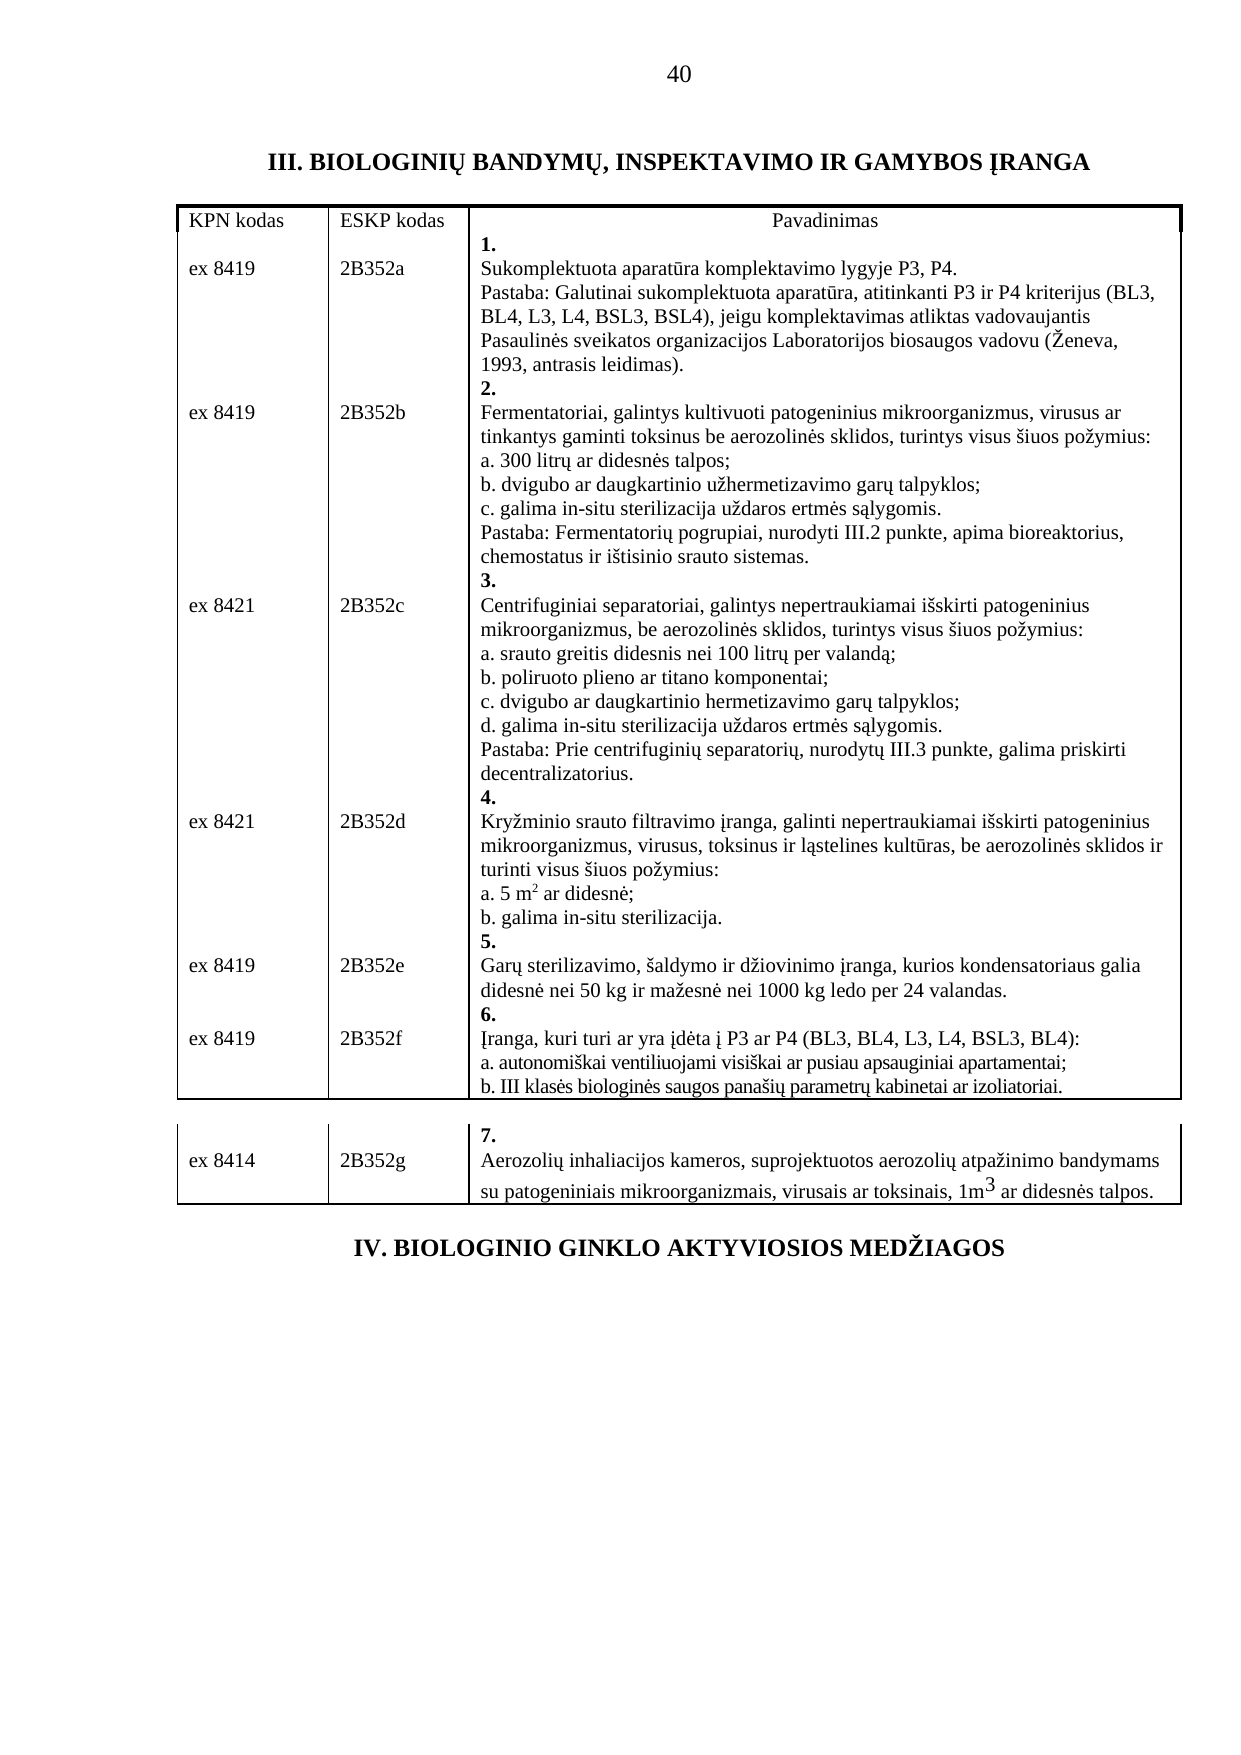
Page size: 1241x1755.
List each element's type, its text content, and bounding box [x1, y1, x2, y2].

table_cell [178, 448, 328, 472]
table_cell [178, 665, 328, 689]
table_cell [329, 448, 468, 472]
table_cell b. dvigubo ar daugkartinio užhermetizavimo garų talpyklos; [470, 472, 1180, 496]
table_cell 2B352e [329, 954, 468, 1002]
table_cell 1. [470, 232, 1180, 256]
table_cell 6. [470, 1002, 1180, 1026]
table_cell [329, 1050, 468, 1074]
table_cell 3. [470, 569, 1180, 592]
table_cell a. 300 litrų ar didesnės talpos; [470, 448, 1180, 472]
table_cell [178, 1002, 328, 1026]
table_cell [329, 1124, 468, 1147]
table_cell [178, 496, 328, 520]
table_cell [178, 232, 328, 256]
table_cell b. poliruoto plieno ar titano komponentai; [470, 665, 1180, 689]
table_cell [178, 520, 328, 568]
table_cell [178, 929, 328, 953]
table_header ESKP kodas [329, 208, 468, 232]
table_cell Centrifuginiai separatoriai, galintys nepertraukiamai išskirti patogeninius mikroorganizmus, be aerozolinės sklidos, turintys visus šiuos požymius: [470, 593, 1180, 641]
table_cell 4. [470, 785, 1180, 809]
table_cell [329, 280, 468, 376]
table_cell Fermentatoriai, galintys kultivuoti patogeninius mikroorganizmus, virusus ar tinkantys gaminti toksinus be aerozolinės sklidos, turintys visus šiuos požymius: [470, 400, 1180, 448]
table_cell [329, 472, 468, 496]
table_cell [329, 641, 468, 665]
table_cell Kryžminio srauto filtravimo įranga, galinti nepertraukiamai išskirti patogeninius mikroorganizmus, virusus, toksinus ir ląstelines kultūras, be aerozolinės sklidos ir turinti visus šiuos požymius: [470, 809, 1180, 881]
table_cell 2B352g [329, 1148, 468, 1203]
table_cell [178, 376, 328, 400]
table_cell [178, 1124, 328, 1147]
table_cell 2. [470, 376, 1180, 400]
table_cell 2B352d [329, 809, 468, 881]
table_cell Pastaba: Prie centrifuginių separatorių, nurodytų III.3 punkte, galima priskirti decentralizatorius. [470, 737, 1180, 785]
table_cell ex 8419 [178, 954, 328, 1002]
table_cell [178, 472, 328, 496]
table_cell [329, 520, 468, 568]
table_cell [178, 280, 328, 376]
table_cell 2B352b [329, 400, 468, 448]
table_cell [178, 713, 328, 737]
table_cell ex 8421 [178, 809, 328, 881]
table_cell [329, 785, 468, 809]
table_cell [329, 881, 468, 905]
table_cell [178, 785, 328, 809]
table_cell [178, 737, 328, 785]
table_cell [329, 689, 468, 713]
table_cell [329, 496, 468, 520]
table_cell a. 5 m2 ar didesnė; [470, 881, 1180, 905]
table_cell [329, 929, 468, 953]
table_cell ex 8419 [178, 400, 328, 448]
table_cell [329, 905, 468, 929]
text IV. Biologinio ginklo aktyviosios medžiagos [177, 1233, 1181, 1262]
table_cell a. autonomiškai ventiliuojami visiškai ar pusiau apsauginiai apartamentai; [470, 1050, 1180, 1074]
table_cell [178, 1074, 328, 1098]
table_cell [329, 1074, 468, 1098]
table_cell ex 8419 [178, 256, 328, 280]
table_cell ex 8414 [178, 1148, 328, 1203]
table_cell 2B352a [329, 256, 468, 280]
table_cell [178, 641, 328, 665]
table_header Pavadinimas [470, 208, 1179, 232]
table_cell 5. [470, 929, 1180, 953]
table_cell b. galima in-situ sterilizacija. [470, 905, 1180, 929]
table_cell a. srauto greitis didesnis nei 100 litrų per valandą; [470, 641, 1180, 665]
table_cell d. galima in-situ sterilizacija uždaros ertmės sąlygomis. [470, 713, 1180, 737]
table_cell Pastaba: Fermentatorių pogrupiai, nurodyti III.2 punkte, apima bioreaktorius, chemostatus ir ištisinio srauto sistemas. [470, 520, 1180, 568]
table_cell [178, 905, 328, 929]
table_cell b. III klasės biologinės saugos panašių parametrų kabinetai ar izoliatoriai. [470, 1074, 1180, 1098]
table_cell [329, 737, 468, 785]
table_cell [329, 569, 468, 592]
table_cell [177, 1100, 328, 1123]
table_cell Sukomplektuota aparatūra komplektavimo lygyje P3, P4. [470, 256, 1180, 280]
table_cell [178, 689, 328, 713]
table_cell [469, 1100, 1181, 1123]
text III. Biologinių bandymų, inspektavimo ir gamybos įranga [177, 147, 1181, 176]
table_cell Garų sterilizavimo, šaldymo ir džiovinimo įranga, kurios kondensatoriaus galia didesnė nei 50 kg ir mažesnė nei 1000 kg ledo per 24 valandas. [470, 954, 1180, 1002]
table_cell [329, 376, 468, 400]
table_cell 2B352f [329, 1026, 468, 1050]
table_header KPN kodas [179, 208, 328, 232]
table_cell Įranga, kuri turi ar yra įdėta į P3 ar P4 (BL3, BL4, L3, L4, BSL3, BL4): [470, 1026, 1180, 1050]
table_cell [178, 1050, 328, 1074]
table_cell [329, 1100, 469, 1123]
table_cell 7. [470, 1124, 1180, 1147]
table_cell [178, 569, 328, 592]
table_cell Aerozolių inhaliacijos kameros, suprojektuotos aerozolių atpažinimo bandymams su patogeniniais mikroorganizmais, virusais ar toksinais, 1m3 ar didesnės talpos. [470, 1148, 1180, 1203]
table_cell ex 8419 [178, 1026, 328, 1050]
table_cell [329, 713, 468, 737]
table_cell Pastaba: Galutinai sukomplektuota aparatūra, atitinkanti P3 ir P4 kriterijus (BL3, BL4, L3, L4, BSL3, BSL4), jeigu komplektavimas atliktas vadovaujantis Pasaulinės sveikatos organizacijos Laboratorijos biosaugos vadovu (Ženeva, 1993, antrasis leidimas). [470, 280, 1180, 376]
table_cell ex 8421 [178, 593, 328, 641]
table_cell c. galima in-situ sterilizacija uždaros ertmės sąlygomis. [470, 496, 1180, 520]
table_cell [329, 1002, 468, 1026]
table_cell [329, 232, 468, 256]
table_cell [329, 665, 468, 689]
table_cell 2B352c [329, 593, 468, 641]
table_cell [178, 881, 328, 905]
table_cell c. dvigubo ar daugkartinio hermetizavimo garų talpyklos; [470, 689, 1180, 713]
